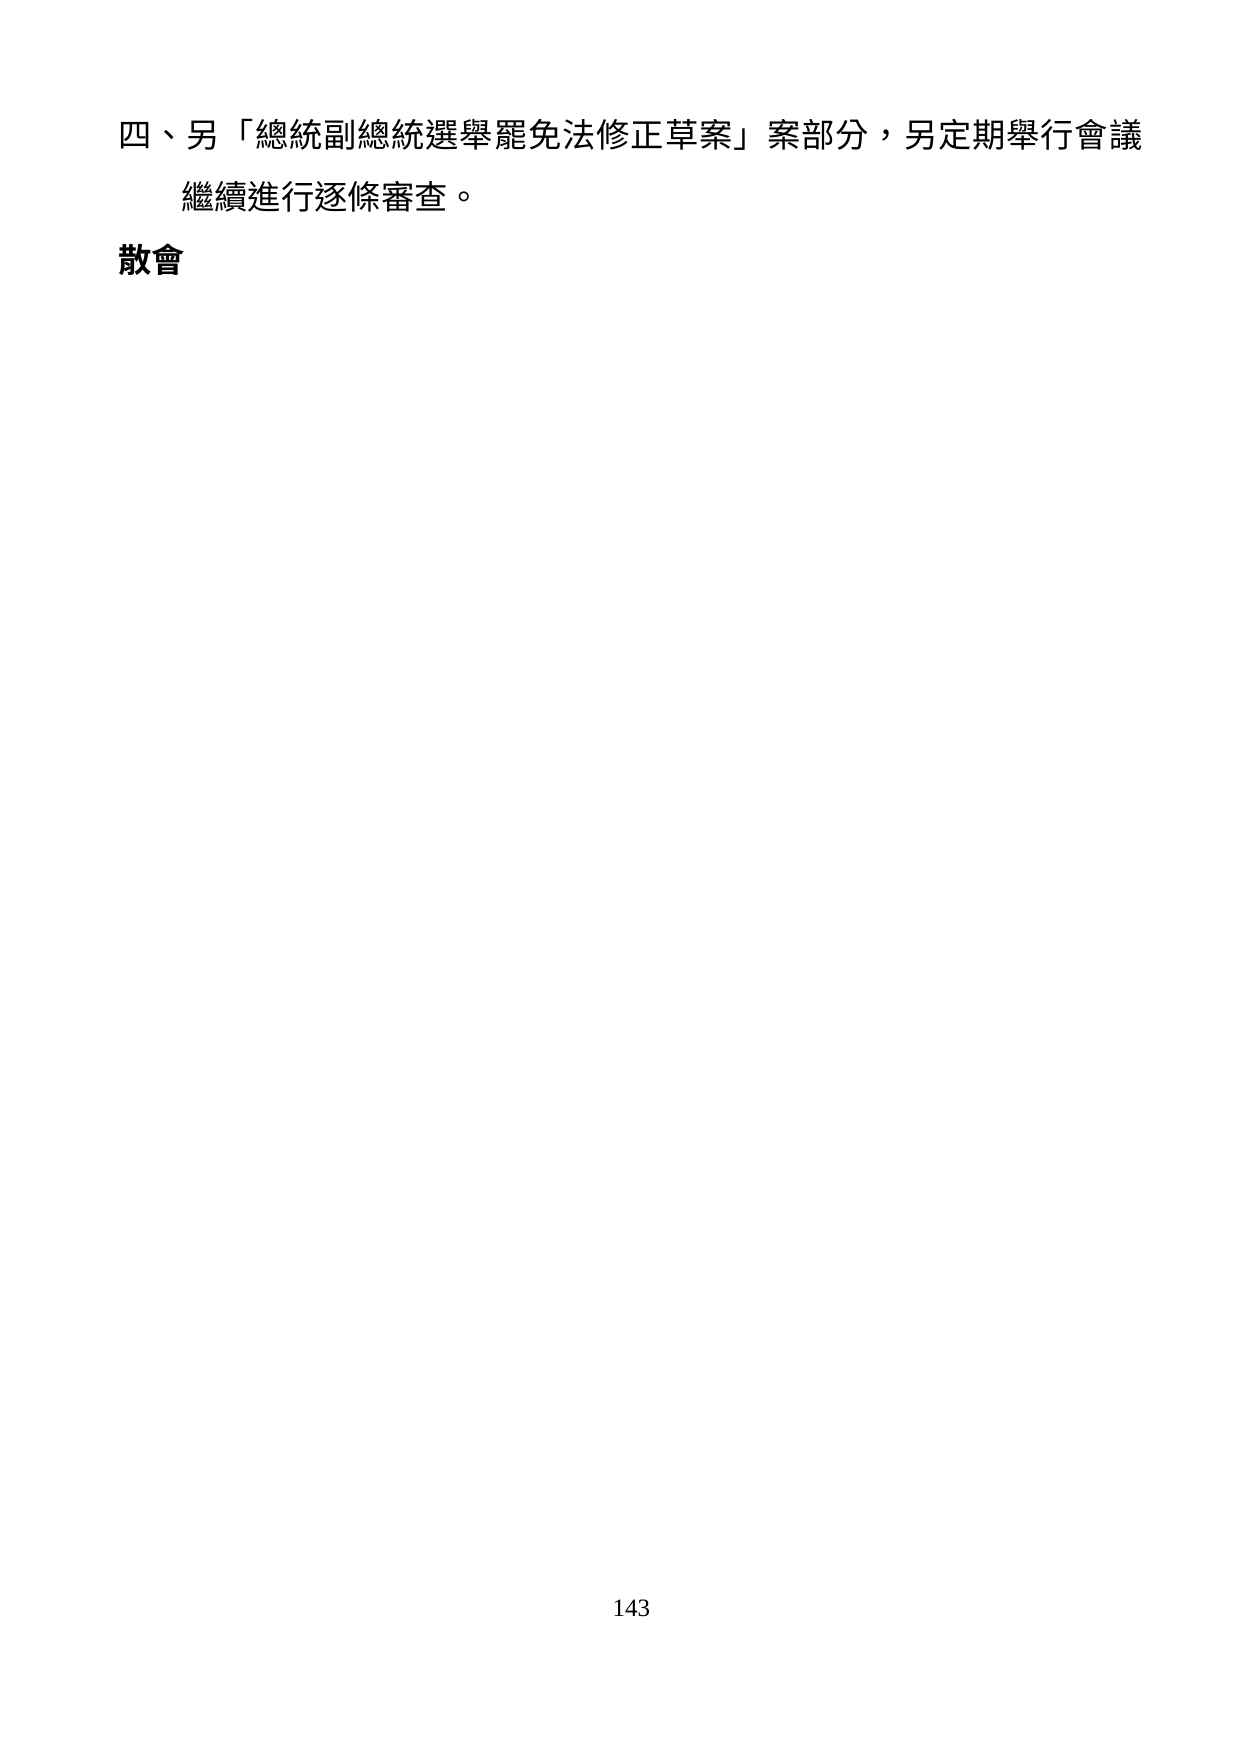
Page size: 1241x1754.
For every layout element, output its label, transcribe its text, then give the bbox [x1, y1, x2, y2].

text 散會 [118, 216, 1144, 278]
text 四、另「總統副總統選舉罷免法修正草案」案部分，另定期舉行會議，繼續進行逐條審查。 [118, 91, 1144, 216]
